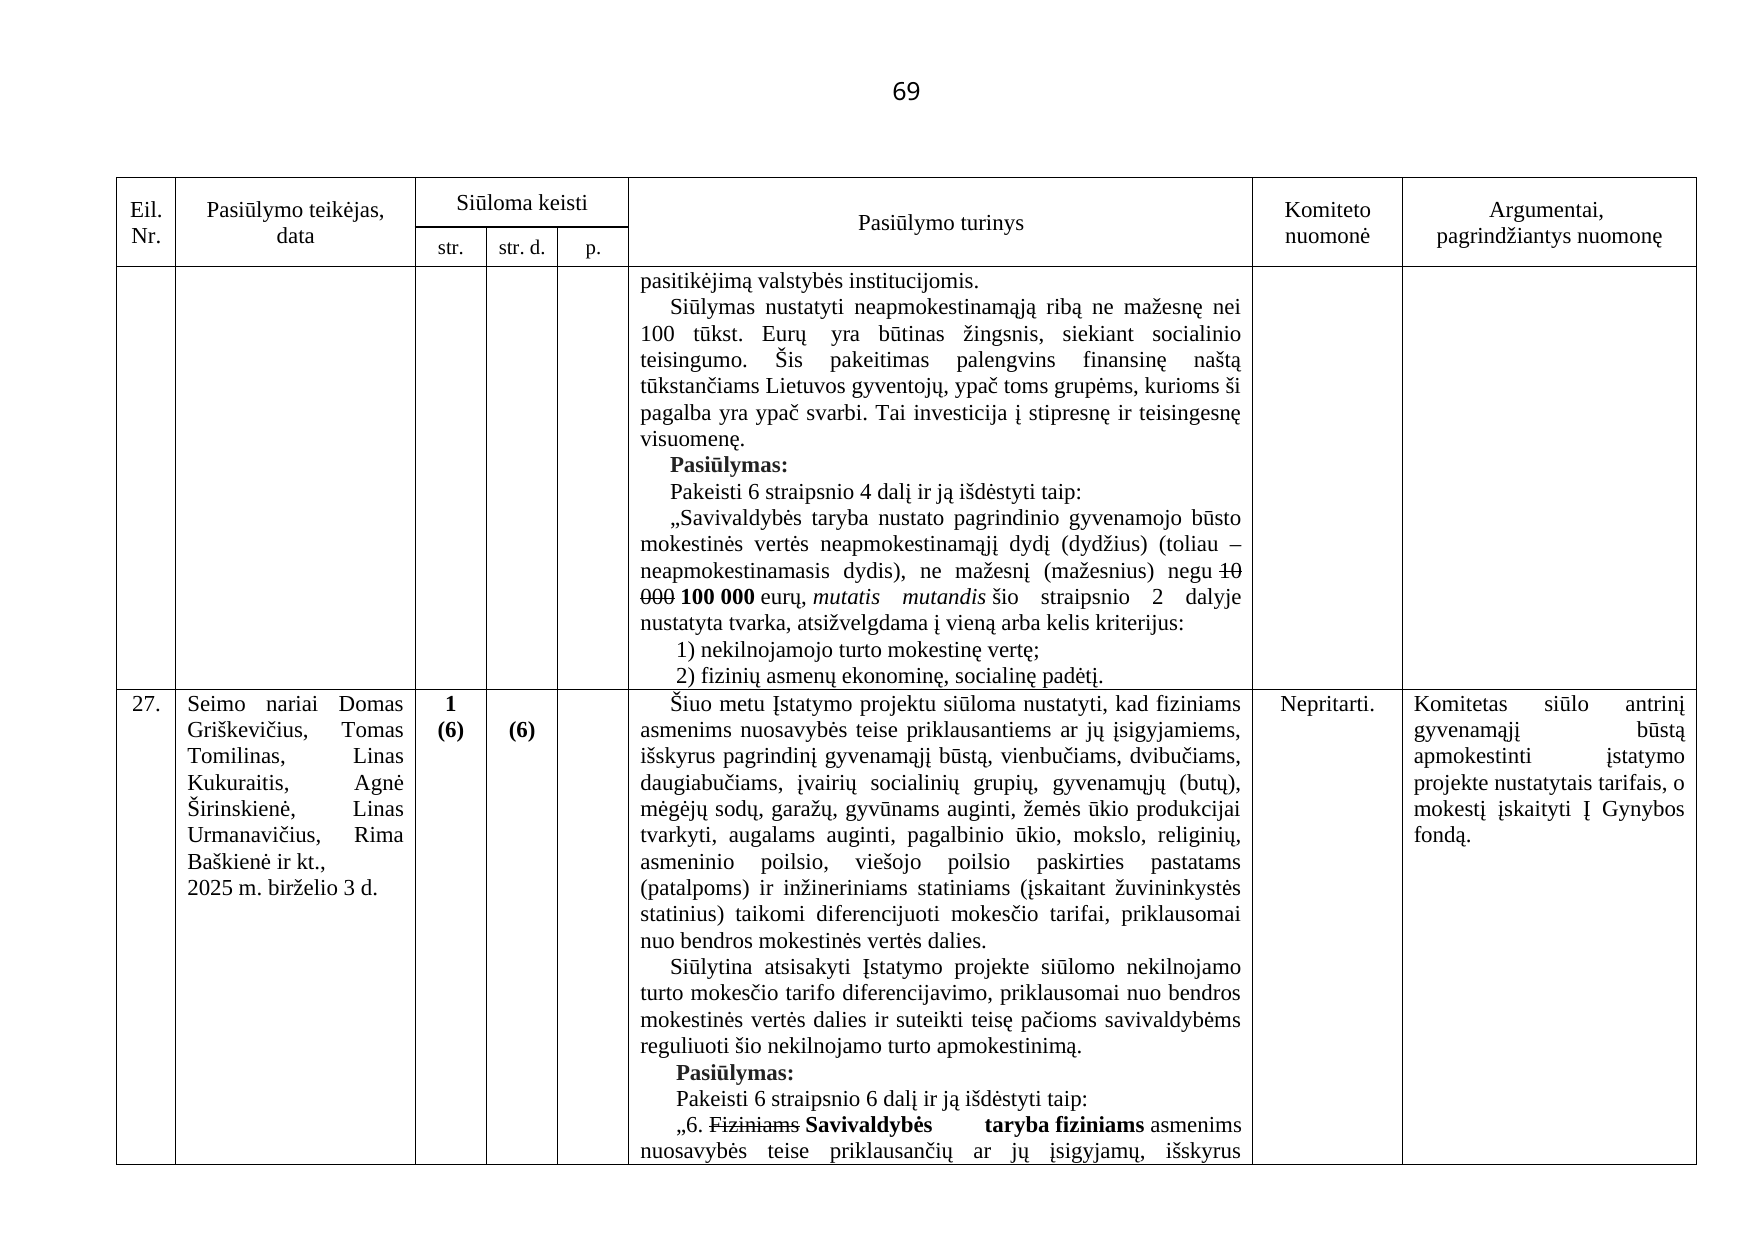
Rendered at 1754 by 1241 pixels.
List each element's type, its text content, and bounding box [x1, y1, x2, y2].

table_cell [1403, 267, 1696, 688]
table_cell pasitikėjimą valstybės institucijomis. Siūlymas nustatyti neapmokestinamąją ribą ne mažesnę nei 100 tūkst. Eurų yra būtinas žingsnis, siekiant socialinio teisingumo. Šis pakeitimas palengvins finansinę naštą tūkstančiams Lietuvos gyventojų, ypač toms grupėms, kurioms ši pagalba yra ypač svarbi. Tai investicija į stipresnę ir teisingesnę visuomenę. Pasiūlymas: Pakeisti 6 straipsnio 4 dalį ir ją išdėstyti taip: „Savivaldybės taryba nustato pagrindinio gyvenamojo būsto mokestinės vertės neapmokestinamąjį dydį (dydžius) (toliau – neapmokestinamasis dydis), ne mažesnį (mažesnius) negu 10 000 100 000 eurų, mutatis mutandis šio straipsnio 2 dalyje nustatyta tvarka, atsižvelgdama į vieną arba kelis kriterijus: 1) nekilnojamojo turto mokestinę vertę; 2) fizinių asmenų ekonominę, socialinę padėtį. [629, 267, 1252, 688]
table_cell [487, 267, 557, 688]
table_header Pasiūlymo turinys [629, 178, 1252, 266]
table_cell p. [558, 228, 628, 266]
table_header Komiteto nuomonė [1253, 178, 1402, 266]
table_cell Komitetas siūlo antrinį gyvenamąjį būstą apmokestinti įstatymo projekte nustatytais tarifais, o mokestį įskaityti Į Gynybos fondą. [1403, 690, 1696, 1164]
table_header Argumentai, pagrindžiantys nuomonę [1403, 178, 1696, 266]
table_header Eil. Nr. [117, 178, 175, 266]
table_header Siūloma keisti [416, 178, 628, 226]
table_cell [558, 690, 628, 1164]
table_cell 1 (6) [416, 690, 486, 1164]
table_cell [176, 267, 415, 688]
table_header Pasiūlymo teikėjas, data [176, 178, 415, 266]
table_cell Seimo nariai Domas Griškevičius, Tomas Tomilinas, Linas Kukuraitis, Agnė Širinskienė, Linas Urmanavičius, Rima Baškienė ir kt., 2025 m. birželio 3 d. [176, 690, 415, 1164]
table_cell [1253, 267, 1402, 688]
table_cell Šiuo metu Įstatymo projektu siūloma nustatyti, kad fiziniams asmenims nuosavybės teise priklausantiems ar jų įsigyjamiems, išskyrus pagrindinį gyvenamąjį būstą, vienbučiams, dvibučiams, daugiabučiams, įvairių socialinių grupių, gyvenamųjų (butų), mėgėjų sodų, garažų, gyvūnams auginti, žemės ūkio produkcijai tvarkyti, augalams auginti, pagalbinio ūkio, mokslo, religinių, asmeninio poilsio, viešojo poilsio paskirties pastatams (patalpoms) ir inžineriniams statiniams (įskaitant žuvininkystės statinius) taikomi diferencijuoti mokesčio tarifai, priklausomai nuo bendros mokestinės vertės dalies. Siūlytina atsisakyti Įstatymo projekte siūlomo nekilnojamo turto mokesčio tarifo diferencijavimo, priklausomai nuo bendros mokestinės vertės dalies ir suteikti teisę pačioms savivaldybėms reguliuoti šio nekilnojamo turto apmokestinimą. Pasiūlymas: Pakeisti 6 straipsnio 6 dalį ir ją išdėstyti taip: „6. Fiziniams Savivaldybės taryba fiziniams asmenims nuosavybės teise priklausančių ar jų įsigyjamų, išskyrus [629, 690, 1252, 1164]
table_cell [558, 267, 628, 688]
table_cell 27. [117, 690, 175, 1164]
table_cell [117, 267, 175, 688]
table_cell [416, 267, 486, 688]
table_cell str. [416, 228, 486, 266]
table_cell Nepritarti. [1253, 690, 1402, 1164]
table_cell (6) [487, 690, 557, 1164]
table_cell str. d. [487, 228, 557, 266]
